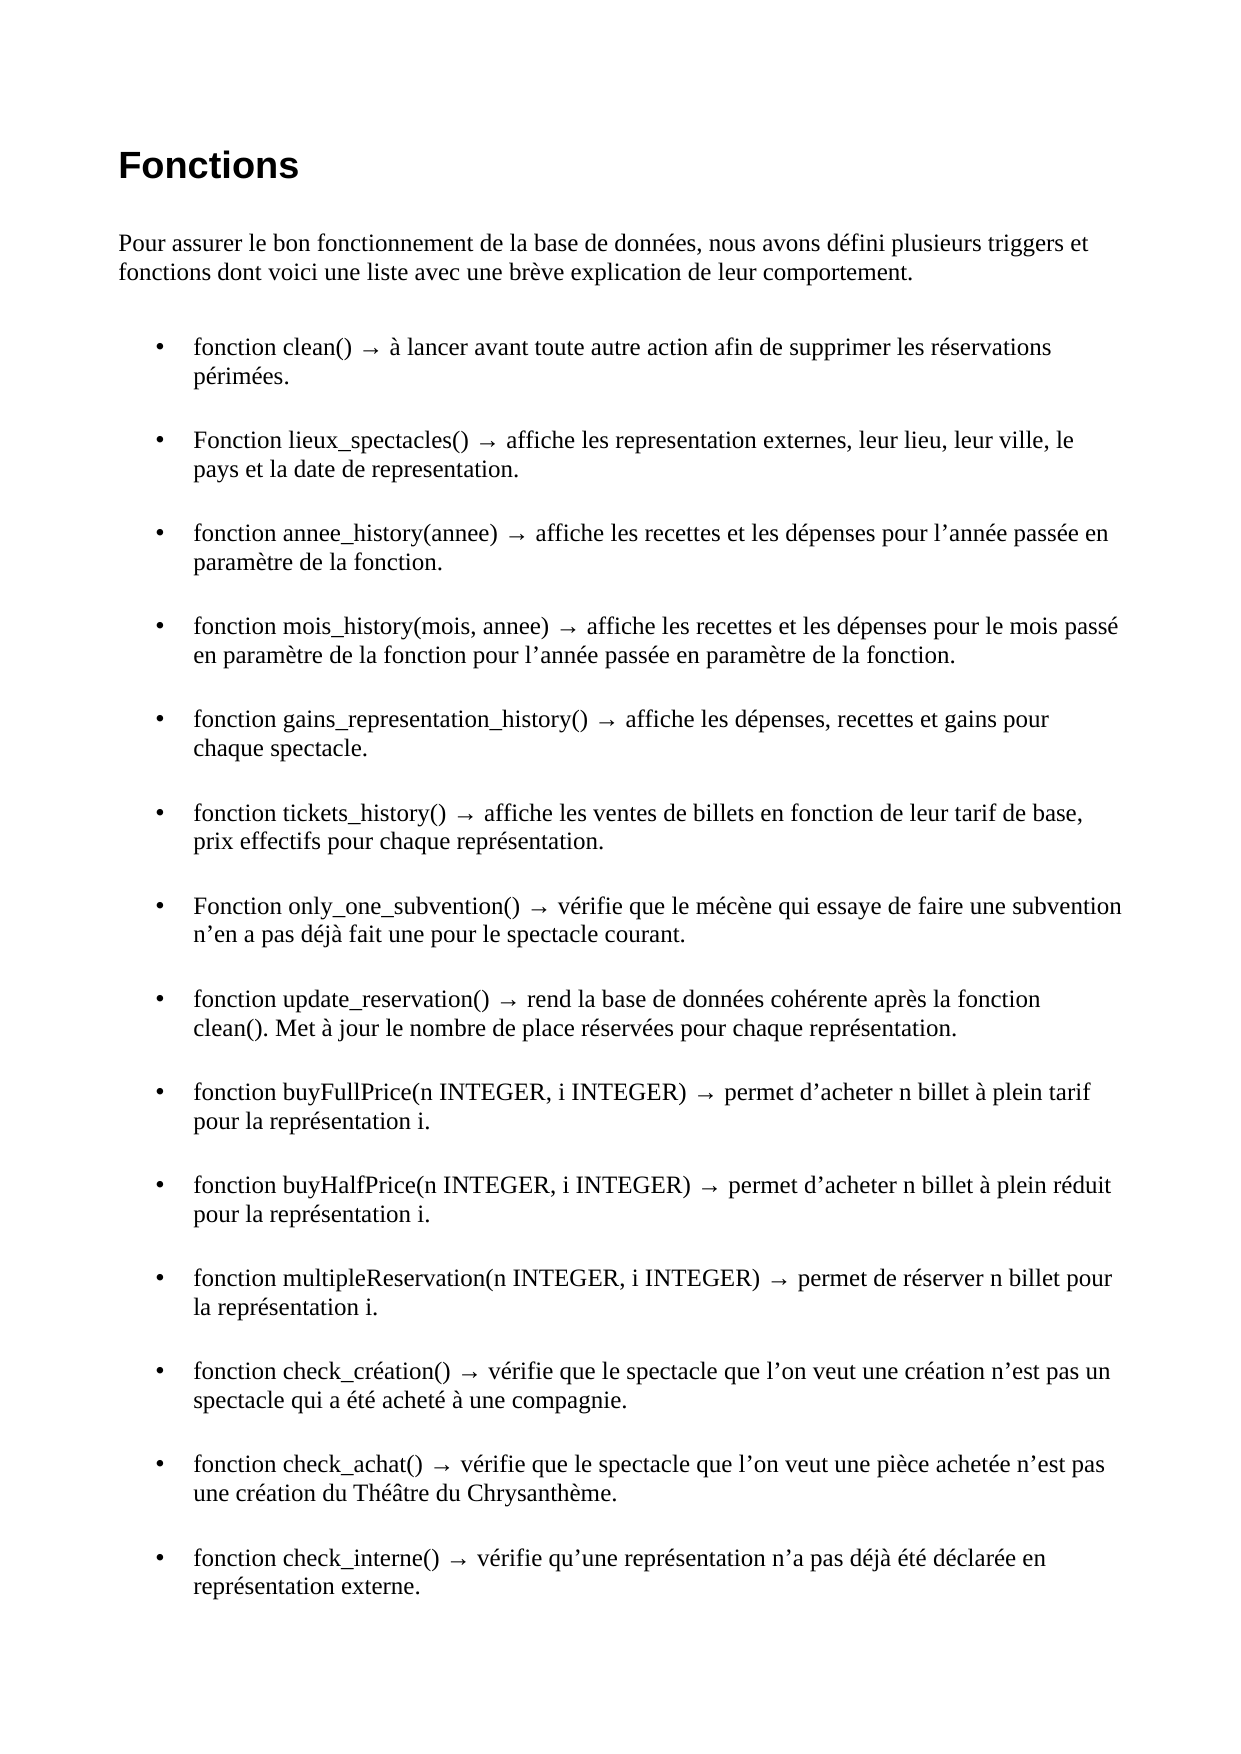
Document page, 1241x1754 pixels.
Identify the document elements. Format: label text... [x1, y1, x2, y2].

list fonction update_reservation() → rend la base de données cohérente après la fonction clean(). Met à jour le nombre de place réservées pour chaque représentation. [156, 984, 1122, 1041]
list fonction mois_history(mois, annee) → affiche les recettes et les dépenses pour le mois passé en paramètre de la fonction pour l’année passée en paramètre de la fonction. [156, 611, 1122, 669]
list fonction buyHalfPrice(n INTEGER, i INTEGER) → permet d’acheter n billet à plein réduit pour la représentation i. [156, 1170, 1122, 1228]
list Fonction lieux_spectacles() → affiche les representation externes, leur lieu, leur ville, le pays et la date de representation. [156, 425, 1122, 483]
list fonction check_achat() → vérifie que le spectacle que l’on veut une pièce achetée n’est pas une création du Théâtre du Chrysanthème. [156, 1449, 1122, 1507]
list fonction check_interne() → vérifie qu’une représentation n’a pas déjà été déclarée en représentation externe. [156, 1543, 1122, 1600]
list fonction buyFullPrice(n INTEGER, i INTEGER) → permet d’acheter n billet à plein tarif pour la représentation i. [156, 1077, 1122, 1134]
list fonction check_création() → vérifie que le spectacle que l’on veut une création n’est pas un spectacle qui a été acheté à une compagnie. [156, 1356, 1122, 1414]
list fonction gains_representation_history() → affiche les dépenses, recettes et gains pour chaque spectacle. [156, 704, 1122, 762]
text Pour assurer le bon fonctionnement de la base de données, nous avons défini plusieurs triggers et fonctions dont voici une liste avec une brève explication de leur comportement. [118, 228, 1122, 286]
list fonction multipleReservation(n INTEGER, i INTEGER) → permet de réserver n billet pour la représentation i. [156, 1263, 1122, 1321]
subtitle Fonctions [118, 143, 1122, 187]
list Fonction only_one_subvention() → vérifie que le mécène qui essaye de faire une subvention n’en a pas déjà fait une pour le spectacle courant. [156, 891, 1122, 948]
list fonction annee_history(annee) → affiche les recettes et les dépenses pour l’année passée en paramètre de la fonction. [156, 518, 1122, 576]
list fonction tickets_history() → affiche les ventes de billets en fonction de leur tarif de base, prix effectifs pour chaque représentation. [156, 798, 1122, 855]
list fonction clean() → à lancer avant toute autre action afin de supprimer les réservations périmées. [156, 332, 1122, 389]
